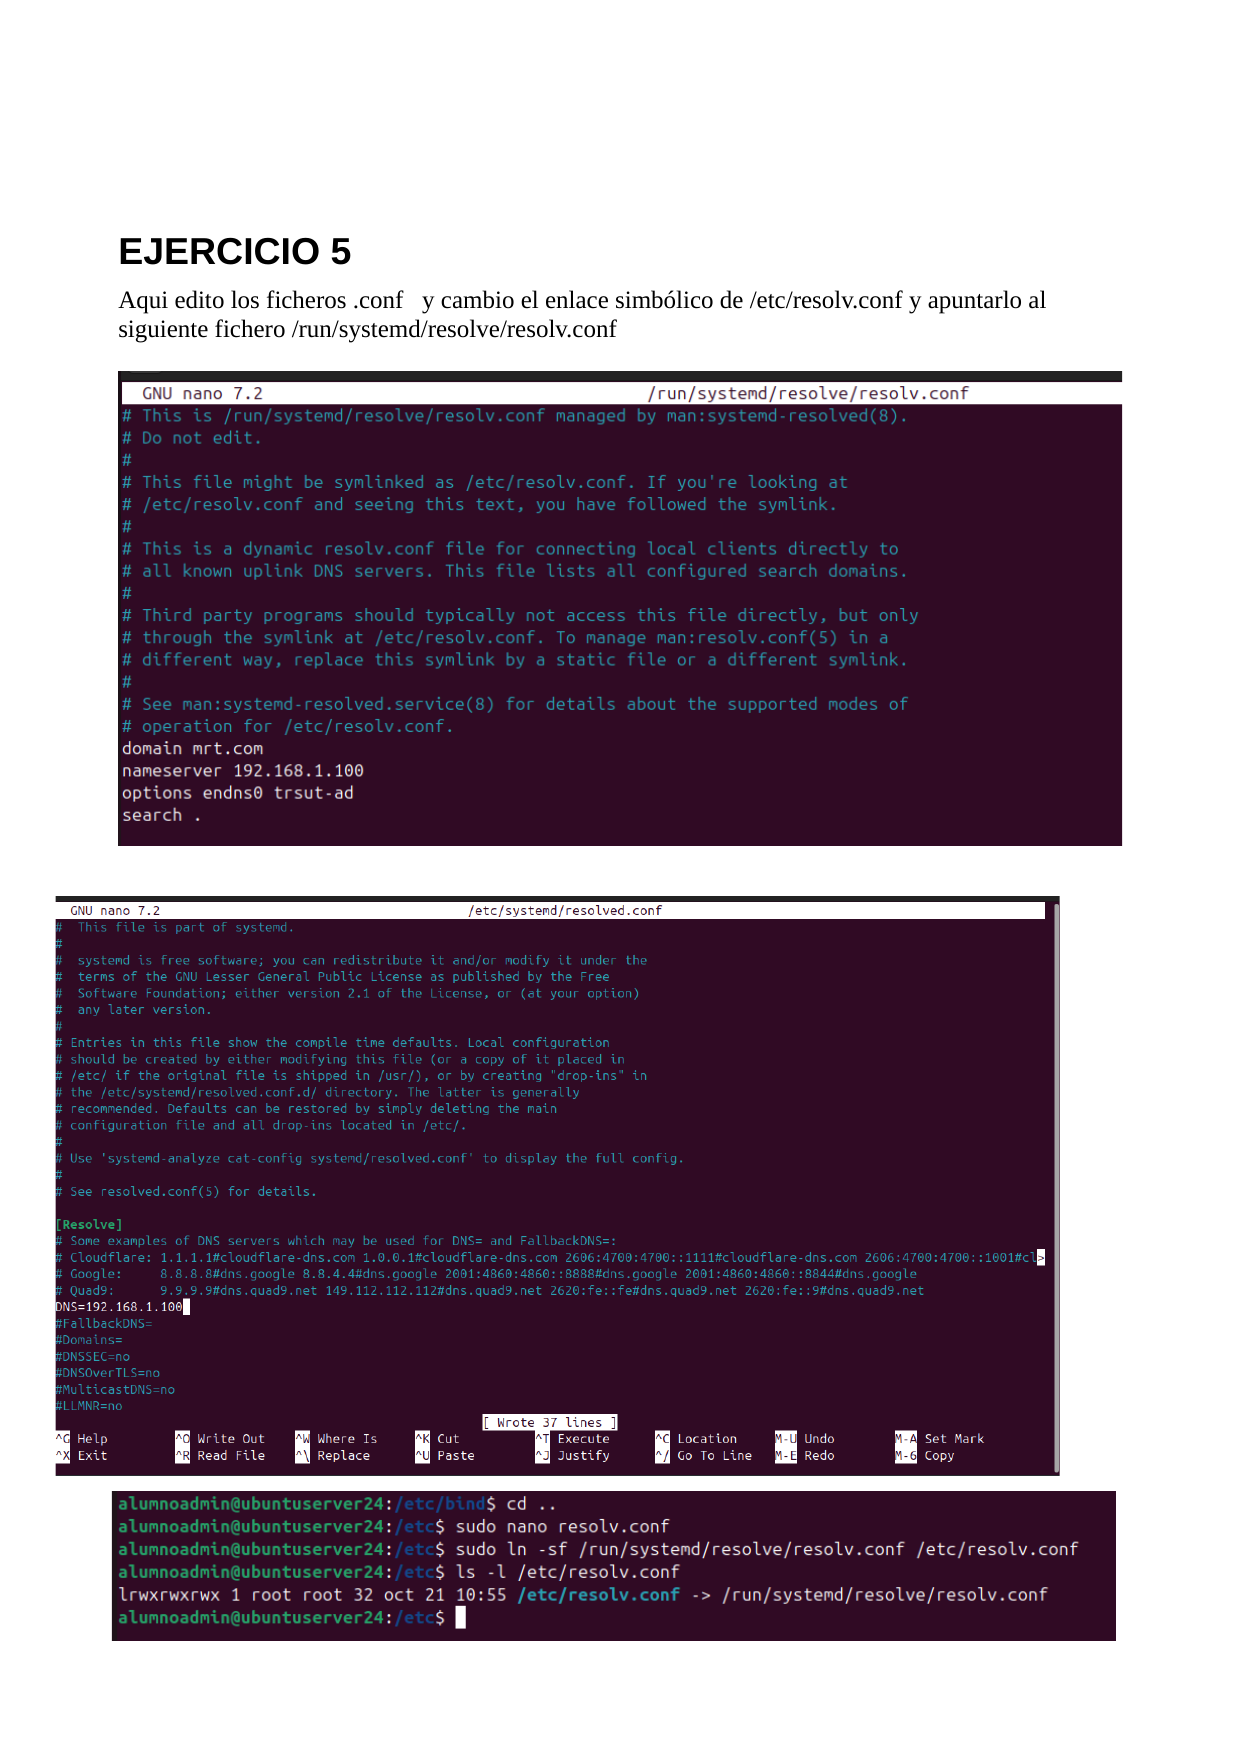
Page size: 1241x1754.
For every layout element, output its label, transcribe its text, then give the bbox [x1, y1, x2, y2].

subtitle EJERCICIO 5 [118, 229, 1122, 272]
text Aqui edito los ficheros .conf y cambio el enlace simbólico de /etc/resolv.conf y apuntarlo al siguiente fichero /run/systemd/resolve/resolv.conf [118, 285, 1122, 342]
picture [55, 896, 1060, 1476]
picture [118, 371, 1123, 846]
picture [111, 1491, 1116, 1641]
